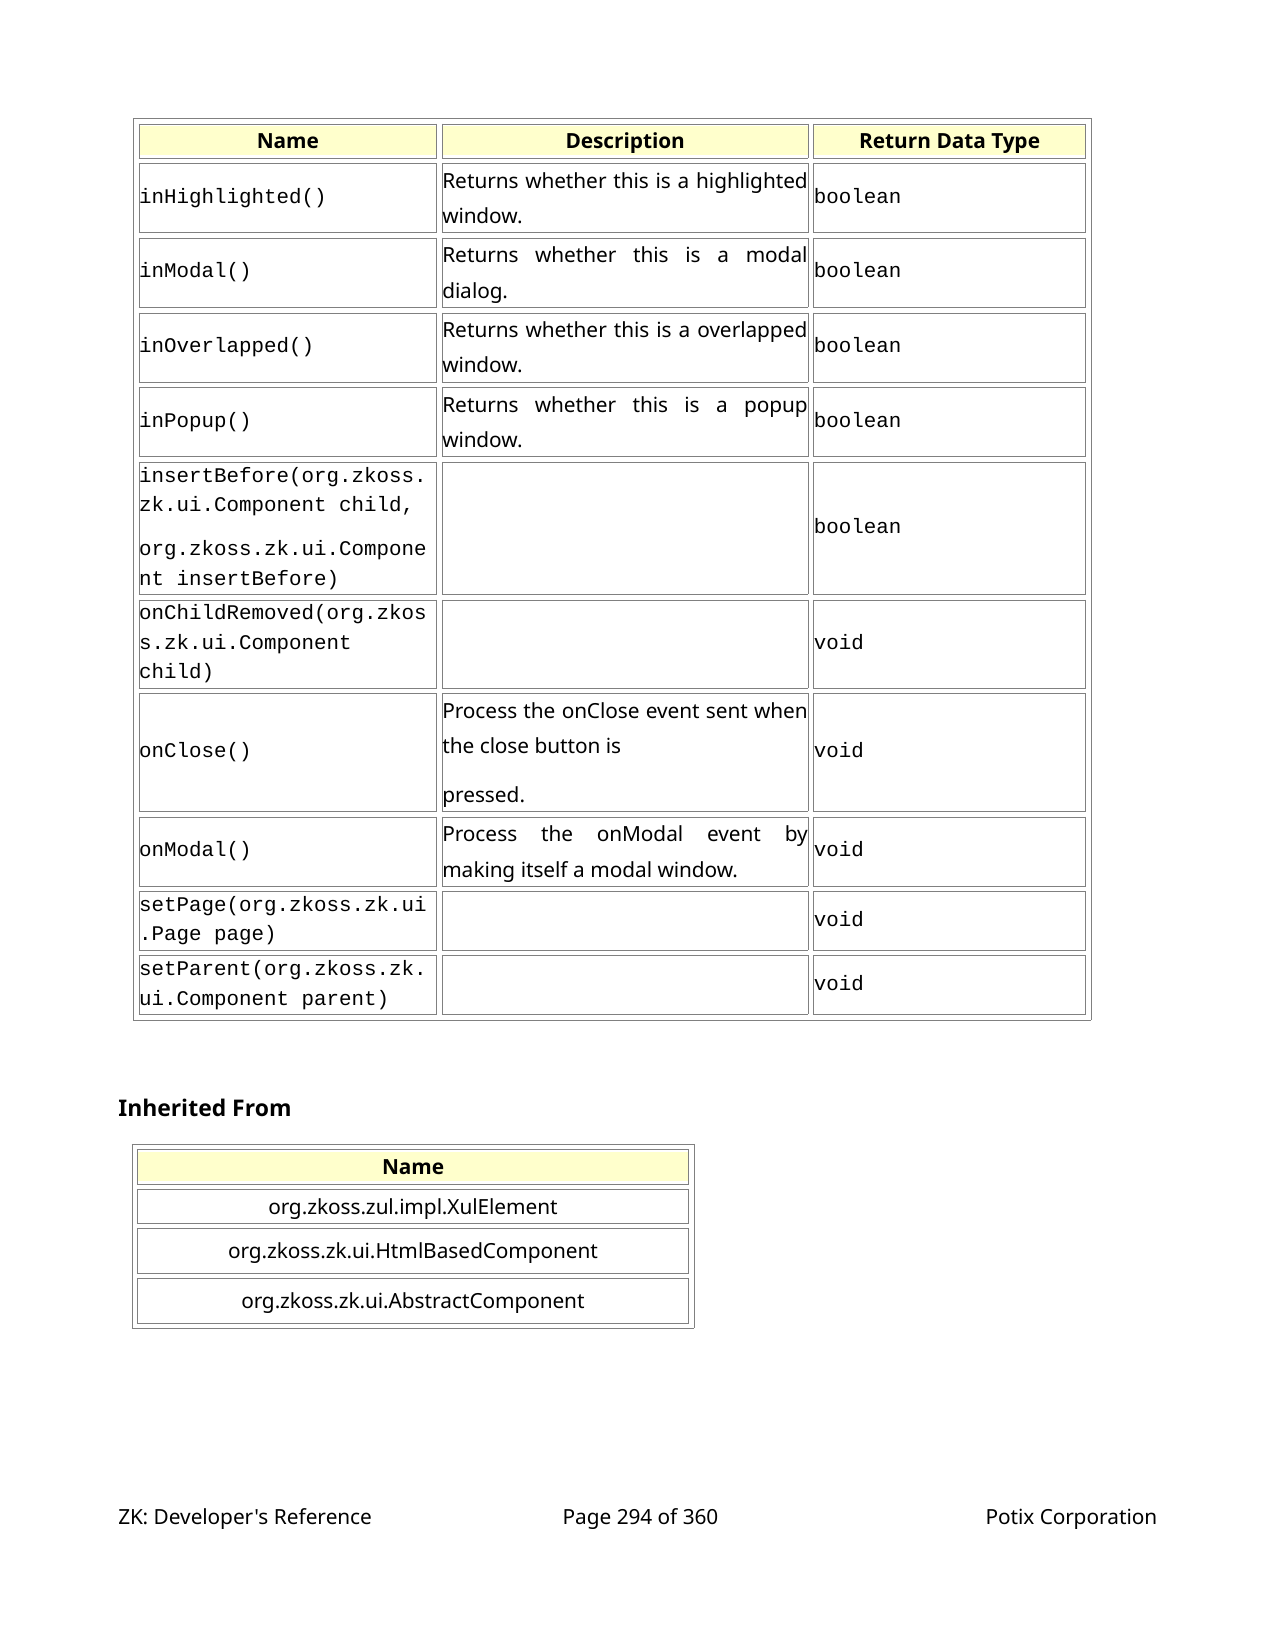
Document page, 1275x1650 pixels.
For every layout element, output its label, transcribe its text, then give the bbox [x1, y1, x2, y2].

table_cell void [811, 688, 1088, 811]
table_cell boolean [811, 456, 1088, 594]
table_cell boolean [811, 382, 1088, 456]
table_cell [443, 892, 808, 950]
table_cell setPage(org.zkoss.zk.ui.Page page) [136, 886, 439, 950]
table_cell boolean [811, 158, 1088, 232]
table_cell inOverlapped() [136, 307, 439, 382]
table_cell inPopup() [136, 382, 439, 456]
table_cell void [811, 594, 1088, 688]
table_cell onModal() [136, 811, 439, 886]
table_cell [443, 956, 808, 1014]
table_cell void [811, 886, 1088, 950]
table_cell [443, 601, 808, 688]
table_header Return Data Type [811, 119, 1088, 158]
table_cell boolean [811, 307, 1088, 382]
table_cell onChildRemoved(org.zkoss.zk.ui.Component child) [136, 594, 439, 688]
table_cell org.zkoss.zk.ui.HtmlBasedComponent [134, 1223, 691, 1273]
table_cell inHighlighted() [136, 158, 439, 232]
table_cell org.zkoss.zk.ui.AbstractComponent [134, 1273, 691, 1322]
table_cell void [811, 811, 1088, 886]
table_cell Returns whether this is a overlapped window. [439, 307, 811, 382]
table_cell inModal() [136, 232, 439, 307]
table_header Name [134, 1145, 691, 1183]
table_header Name [136, 119, 439, 158]
table_cell Returns whether this is a popup window. [439, 382, 811, 456]
text Inherited From [118, 1092, 1157, 1123]
table_cell Returns whether this is a highlighted window. [439, 158, 811, 232]
table_cell onClose() [136, 688, 439, 811]
table_cell [439, 886, 811, 950]
table_cell [439, 950, 811, 1014]
table_header Description [439, 119, 811, 158]
table_cell Process the onModal event by making itself a modal window. [439, 811, 811, 886]
table_cell org.zkoss.zul.impl.XulElement [134, 1184, 691, 1223]
table_cell Process the onClose event sent when the close button is pressed. [439, 688, 811, 811]
table_cell void [811, 950, 1088, 1014]
table_cell [439, 594, 811, 688]
table_cell [439, 456, 811, 594]
table_cell boolean [811, 232, 1088, 307]
table_cell [443, 463, 808, 594]
table_cell setParent(org.zkoss.zk.ui.Component parent) [136, 950, 439, 1014]
table_cell Returns whether this is a modal dialog. [439, 232, 811, 307]
table_cell insertBefore(org.zkoss.zk.ui.Component child, org.zkoss.zk.ui.Component insertBefore) [136, 456, 439, 594]
